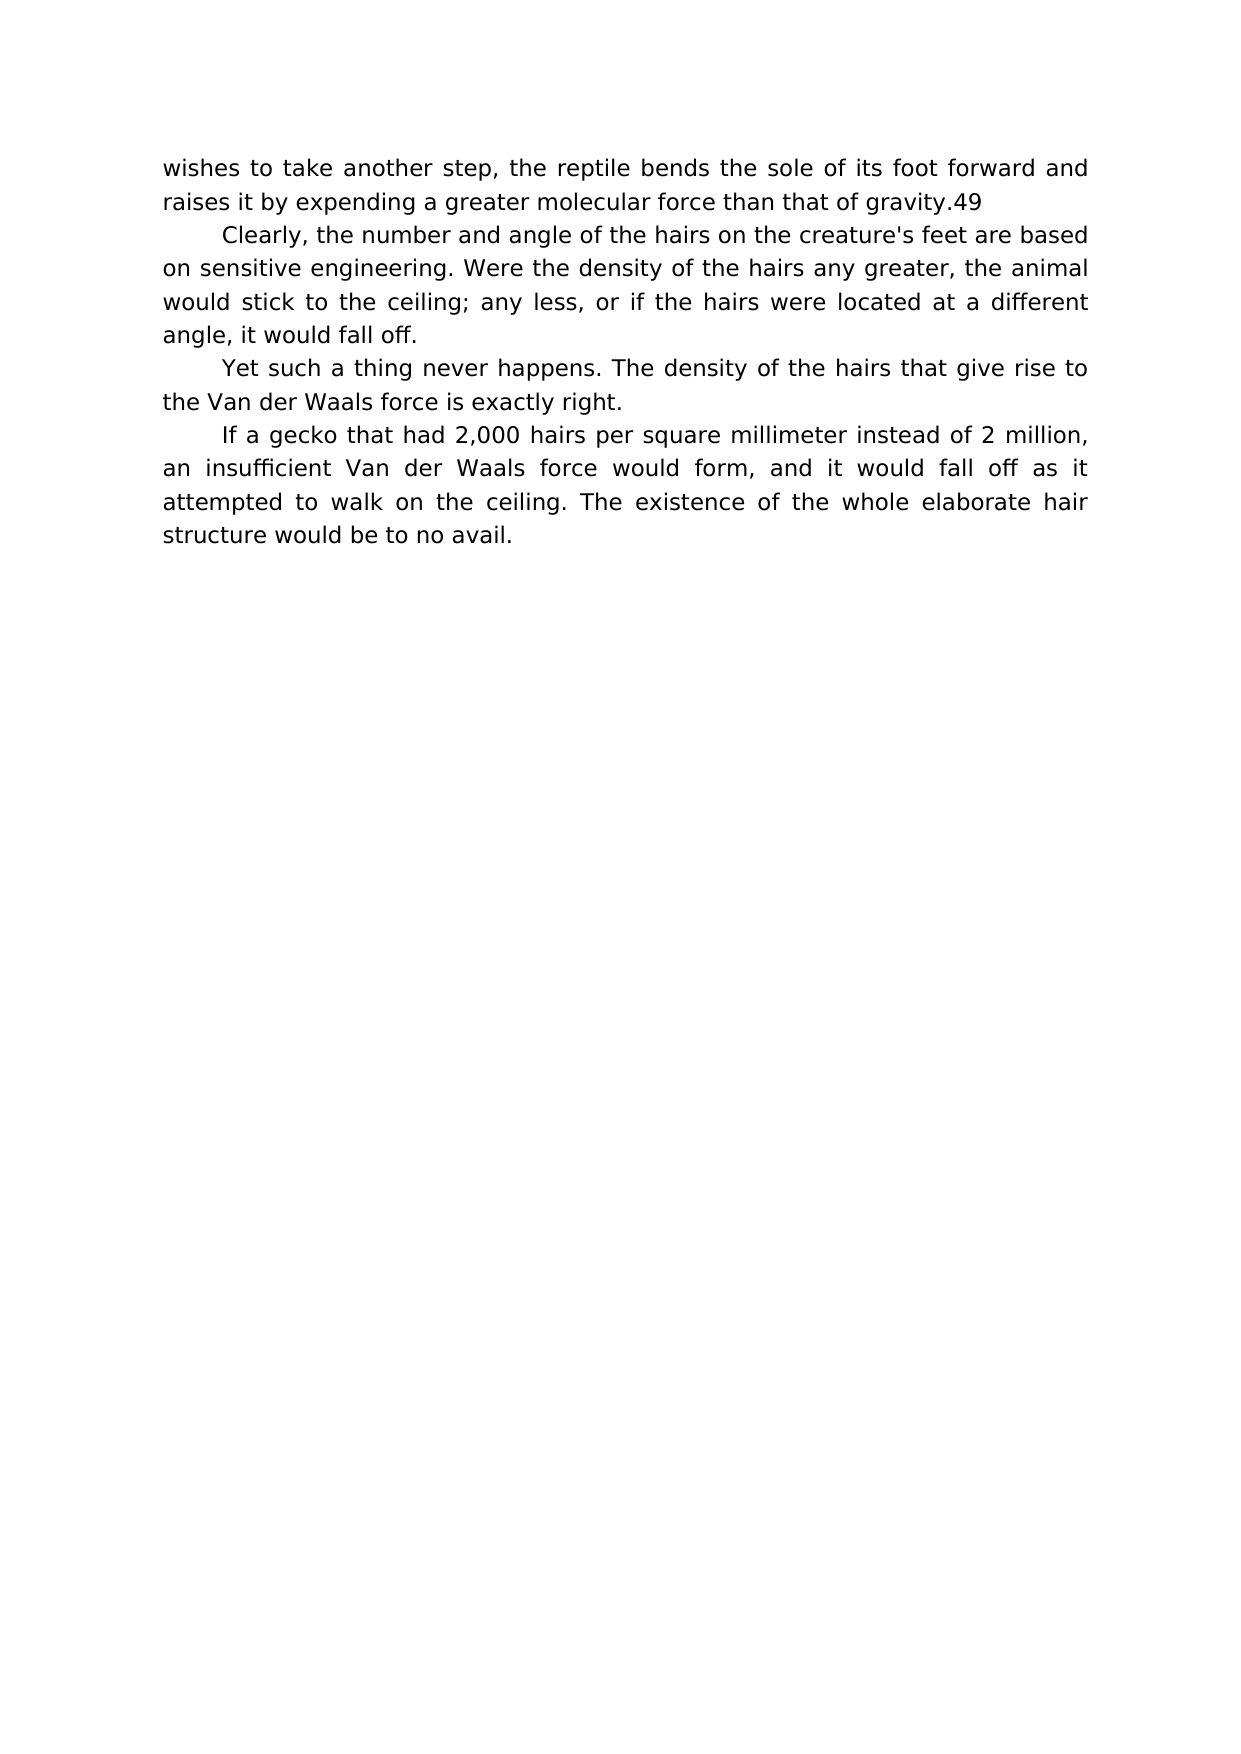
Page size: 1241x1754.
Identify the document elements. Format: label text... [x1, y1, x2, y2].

text wishes to take another step, the reptile bends the sole of its foot forward and raises it by expending a greater molecular force than that of gravity.49 [162, 150, 1090, 217]
text Yet such a thing never happens. The density of the hairs that give rise to the Van der Waals force is exactly right. [162, 350, 1090, 417]
text If a gecko that had 2,000 hairs per square millimeter instead of 2 million, an insufficient Van der Waals force would form, and it would fall off as it attempted to walk on the ceiling. The existence of the whole elaborate hair structure would be to no avail. [162, 417, 1090, 550]
text Clearly, the number and angle of the hairs on the creature's feet are based on sensitive engineering. Were the density of the hairs any greater, the animal would stick to the ceiling; any less, or if the hairs were located at a different angle, it would fall off. [162, 217, 1090, 350]
